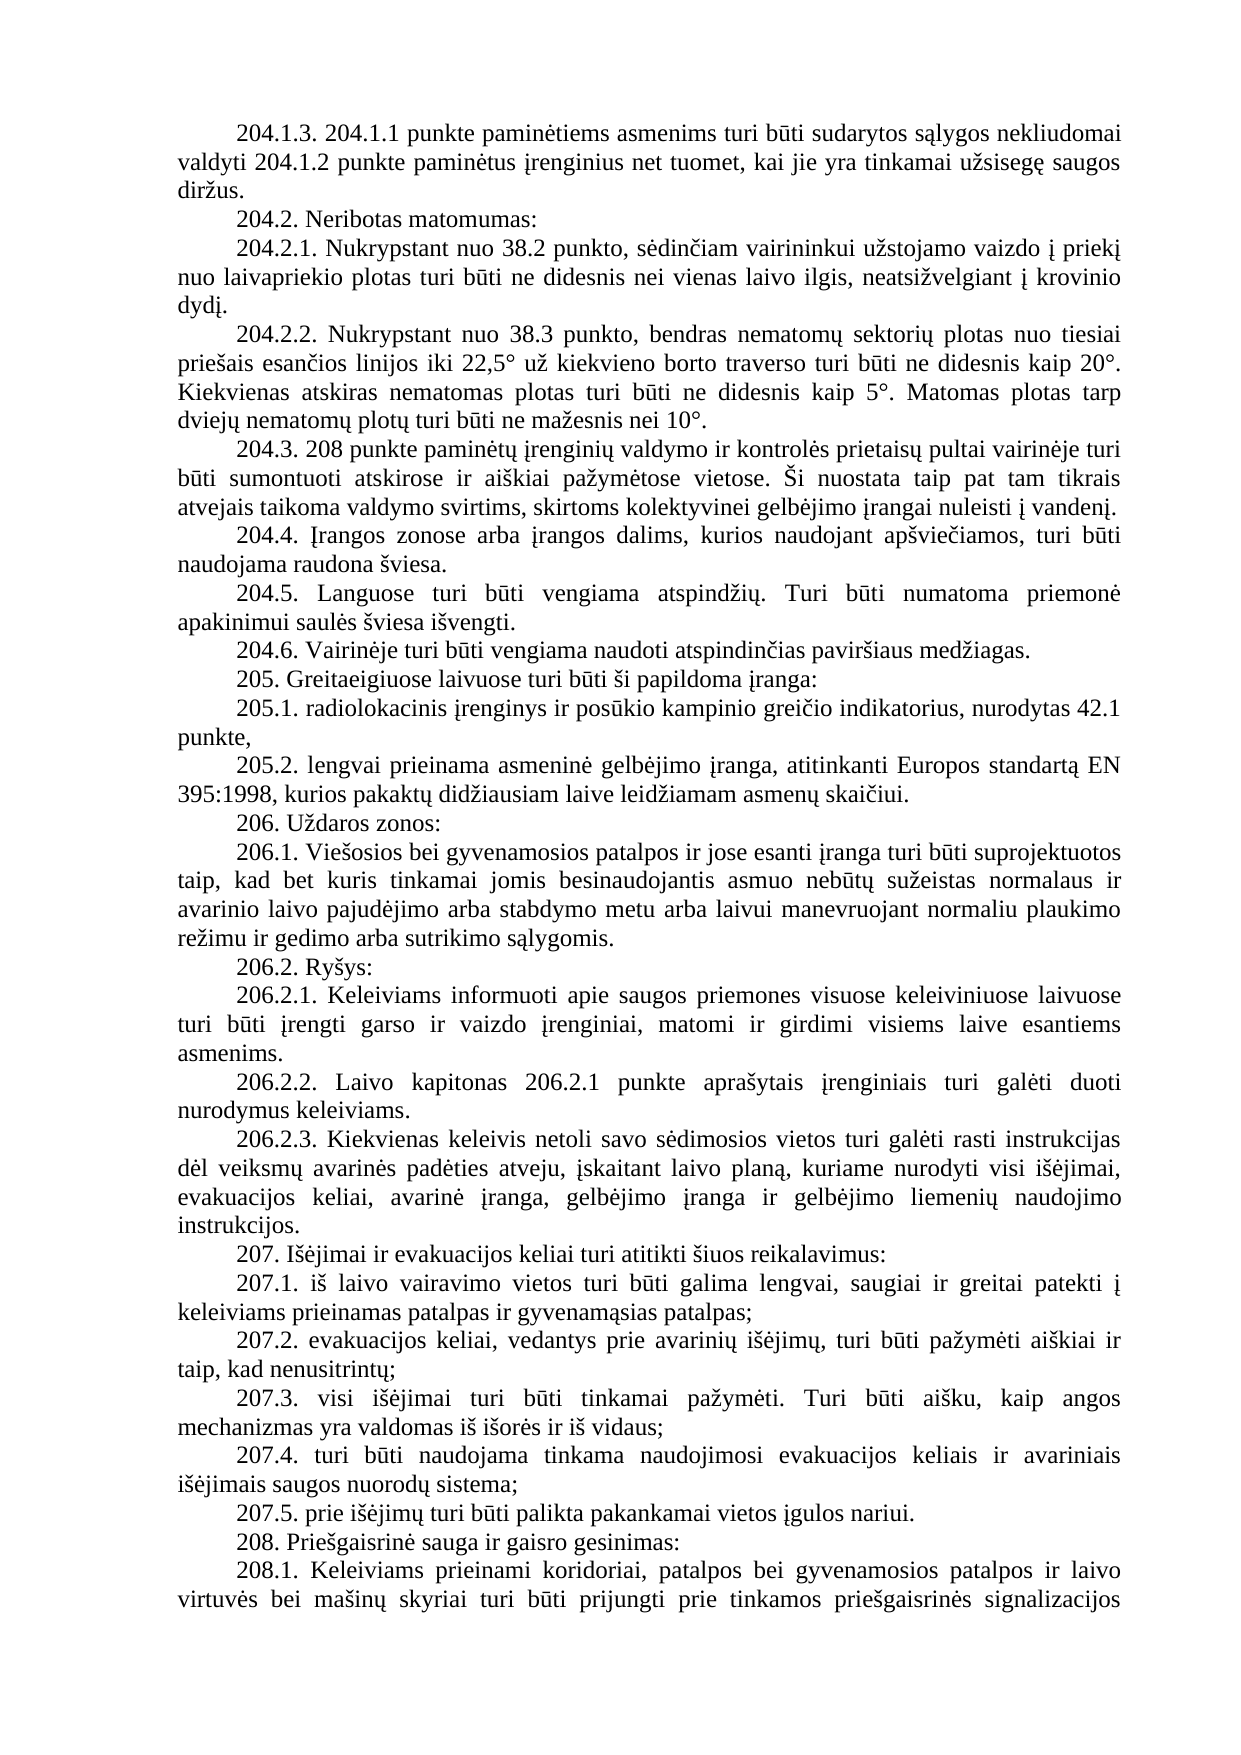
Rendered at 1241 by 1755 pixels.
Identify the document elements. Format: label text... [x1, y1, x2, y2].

text 207.4. turi būti naudojama tinkama naudojimosi evakuacijos keliais ir avariniais išėjimais saugos nuorodų sistema; [177, 1441, 1122, 1498]
text 207.2. evakuacijos keliai, vedantys prie avarinių išėjimų, turi būti pažymėti aiškiai ir taip, kad nenusitrintų; [177, 1326, 1122, 1383]
text 204.2.1. Nukrypstant nuo 38.2 punkto, sėdinčiam vairininkui užstojamo vaizdo į priekį nuo laivapriekio plotas turi būti ne didesnis nei vienas laivo ilgis, neatsižvelgiant į krovinio dydį. [177, 233, 1122, 319]
text 207. Išėjimai ir evakuacijos keliai turi atitikti šiuos reikalavimus: [177, 1239, 1122, 1268]
text 204.5. Languose turi būti vengiama atspindžių. Turi būti numatoma priemonė apakinimui saulės šviesa išvengti. [177, 578, 1122, 636]
text 204.2. Neribotas matomumas: [177, 204, 1122, 233]
text 204.4. Įrangos zonose arba įrangos dalims, kurios naudojant apšviečiamos, turi būti naudojama raudona šviesa. [177, 521, 1122, 578]
text 205.2. lengvai prieinama asmeninė gelbėjimo įranga, atitinkanti Europos standartą EN 395:1998, kurios pakaktų didžiausiam laive leidžiamam asmenų skaičiui. [177, 751, 1122, 808]
text 204.3. 208 punkte paminėtų įrenginių valdymo ir kontrolės prietaisų pultai vairinėje turi būti sumontuoti atskirose ir aiškiai pažymėtose vietose. Ši nuostata taip pat tam tikrais atvejais taikoma valdymo svirtims, skirtoms kolektyvinei gelbėjimo įrangai nuleisti į vandenį. [177, 434, 1122, 521]
text 206.2. Ryšys: [177, 952, 1122, 981]
text 204.1.3. 204.1.1 punkte paminėtiems asmenims turi būti sudarytos sąlygos nekliudomai valdyti 204.1.2 punkte paminėtus įrenginius net tuomet, kai jie yra tinkamai užsisegę saugos diržus. [177, 118, 1122, 204]
text 204.6. Vairinėje turi būti vengiama naudoti atspindinčias paviršiaus medžiagas. [177, 636, 1122, 664]
text 206. Uždaros zonos: [177, 808, 1122, 837]
text 206.2.3. Kiekvienas keleivis netoli savo sėdimosios vietos turi galėti rasti instrukcijas dėl veiksmų avarinės padėties atveju, įskaitant laivo planą, kuriame nurodyti visi išėjimai, evakuacijos keliai, avarinė įranga, gelbėjimo įranga ir gelbėjimo liemenių naudojimo instrukcijos. [177, 1124, 1122, 1239]
text 206.2.1. Keleiviams informuoti apie saugos priemones visuose keleiviniuose laivuose turi būti įrengti garso ir vaizdo įrenginiai, matomi ir girdimi visiems laive esantiems asmenims. [177, 981, 1122, 1067]
text 205. Greitaeigiuose laivuose turi būti ši papildoma įranga: [177, 664, 1122, 693]
text 207.3. visi išėjimai turi būti tinkamai pažymėti. Turi būti aišku, kaip angos mechanizmas yra valdomas iš išorės ir iš vidaus; [177, 1383, 1122, 1441]
text 207.1. iš laivo vairavimo vietos turi būti galima lengvai, saugiai ir greitai patekti į keleiviams prieinamas patalpas ir gyvenamąsias patalpas; [177, 1268, 1122, 1326]
text 204.2.2. Nukrypstant nuo 38.3 punkto, bendras nematomų sektorių plotas nuo tiesiai priešais esančios linijos iki 22,5° už kiekvieno borto traverso turi būti ne didesnis kaip 20°. Kiekvienas atskiras nematomas plotas turi būti ne didesnis kaip 5°. Matomas plotas tarp dviejų nematomų plotų turi būti ne mažesnis nei 10°. [177, 319, 1122, 434]
text 206.2.2. Laivo kapitonas 206.2.1 punkte aprašytais įrenginiais turi galėti duoti nurodymus keleiviams. [177, 1067, 1122, 1124]
text 205.1. radiolokacinis įrenginys ir posūkio kampinio greičio indikatorius, nurodytas 42.1 punkte, [177, 693, 1122, 751]
text 208. Priešgaisrinė sauga ir gaisro gesinimas: [177, 1527, 1122, 1556]
text 208.1. Keleiviams prieinami koridoriai, patalpos bei gyvenamosios patalpos ir laivo virtuvės bei mašinų skyriai turi būti prijungti prie tinkamos priešgaisrinės signalizacijos [177, 1556, 1122, 1613]
text 206.1. Viešosios bei gyvenamosios patalpos ir jose esanti įranga turi būti suprojektuotos taip, kad bet kuris tinkamai jomis besinaudojantis asmuo nebūtų sužeistas normalaus ir avarinio laivo pajudėjimo arba stabdymo metu arba laivui manevruojant normaliu plaukimo režimu ir gedimo arba sutrikimo sąlygomis. [177, 837, 1122, 952]
text 207.5. prie išėjimų turi būti palikta pakankamai vietos įgulos nariui. [177, 1498, 1122, 1527]
